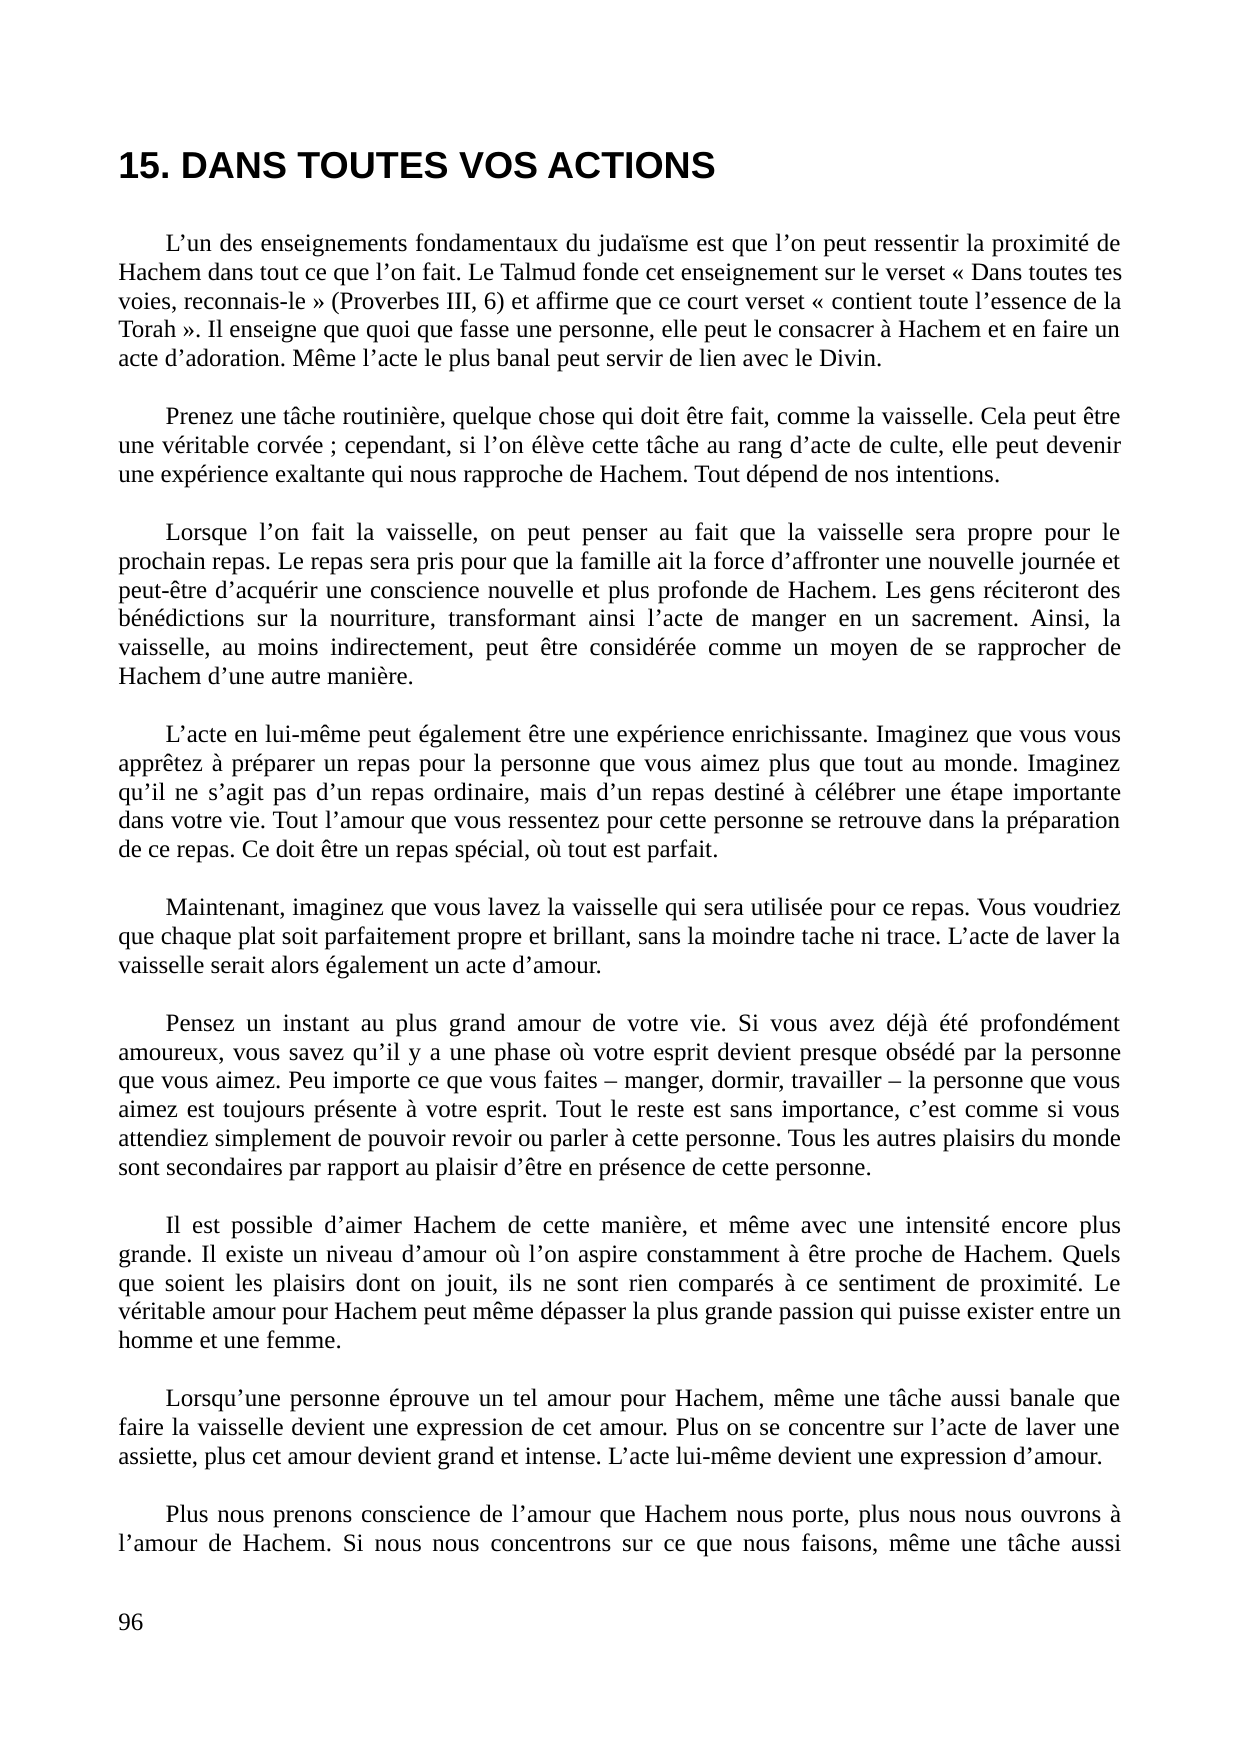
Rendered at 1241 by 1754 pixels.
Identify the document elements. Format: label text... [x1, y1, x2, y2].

text Plus nous prenons conscience de l’amour que Hachem nous porte, plus nous nous ouvrons à l’amour de Hachem. Si nous nous concentrons sur ce que nous faisons, même une tâche aussi [118, 1499, 1122, 1557]
text Prenez une tâche routinière, quelque chose qui doit être fait, comme la vaisselle. Cela peut être une véritable corvée ; cependant, si l’on élève cette tâche au rang d’acte de culte, elle peut devenir une expérience exaltante qui nous rapproche de Hachem. Tout dépend de nos intentions. [118, 401, 1122, 488]
text Maintenant, imaginez que vous lavez la vaisselle qui sera utilisée pour ce repas. Vous voudriez que chaque plat soit parfaitement propre et brillant, sans la moindre tache ni trace. L’acte de laver la vaisselle serait alors également un acte d’amour. [118, 892, 1122, 979]
text L’acte en lui-même peut également être une expérience enrichissante. Imaginez que vous vous apprêtez à préparer un repas pour la personne que vous aimez plus que tout au monde. Imaginez qu’il ne s’agit pas d’un repas ordinaire, mais d’un repas destiné à célébrer une étape importante dans votre vie. Tout l’amour que vous ressentez pour cette personne se retrouve dans la préparation de ce repas. Ce doit être un repas spécial, où tout est parfait. [118, 719, 1122, 863]
text Pensez un instant au plus grand amour de votre vie. Si vous avez déjà été profondément amoureux, vous savez qu’il y a une phase où votre esprit devient presque obsédé par la personne que vous aimez. Peu importe ce que vous faites – manger, dormir, travailler – la personne que vous aimez est toujours présente à votre esprit. Tout le reste est sans importance, c’est comme si vous attendiez simplement de pouvoir revoir ou parler à cette personne. Tous les autres plaisirs du monde sont secondaires par rapport au plaisir d’être en présence de cette personne. [118, 1008, 1122, 1181]
text L’un des enseignements fondamentaux du judaïsme est que l’on peut ressentir la proximité de Hachem dans tout ce que l’on fait. Le Talmud fonde cet enseignement sur le verset « Dans toutes tes voies, reconnais-le » (Proverbes III, 6) et affirme que ce court verset « contient toute l’essence de la Torah ». Il enseigne que quoi que fasse une personne, elle peut le consacrer à Hachem et en faire un acte d’adoration. Même l’acte le plus banal peut servir de lien avec le Divin. [118, 228, 1122, 372]
text Lorsque l’on fait la vaisselle, on peut penser au fait que la vaisselle sera propre pour le prochain repas. Le repas sera pris pour que la famille ait la force d’affronter une nouvelle journée et peut-être d’acquérir une conscience nouvelle et plus profonde de Hachem. Les gens réciteront des bénédictions sur la nourriture, transformant ainsi l’acte de manger en un sacrement. Ainsi, la vaisselle, au moins indirectement, peut être considérée comme un moyen de se rapprocher de Hachem d’une autre manière. [118, 517, 1122, 690]
text Il est possible d’aimer Hachem de cette manière, et même avec une intensité encore plus grande. Il existe un niveau d’amour où l’on aspire constamment à être proche de Hachem. Quels que soient les plaisirs dont on jouit, ils ne sont rien comparés à ce sentiment de proximité. Le véritable amour pour Hachem peut même dépasser la plus grande passion qui puisse exister entre un homme et une femme. [118, 1210, 1122, 1354]
subtitle 15. DANS TOUTES VOS ACTIONS [118, 143, 1122, 186]
text Lorsqu’une personne éprouve un tel amour pour Hachem, même une tâche aussi banale que faire la vaisselle devient une expression de cet amour. Plus on se concentre sur l’acte de laver une assiette, plus cet amour devient grand et intense. L’acte lui-même devient une expression d’amour. [118, 1383, 1122, 1469]
